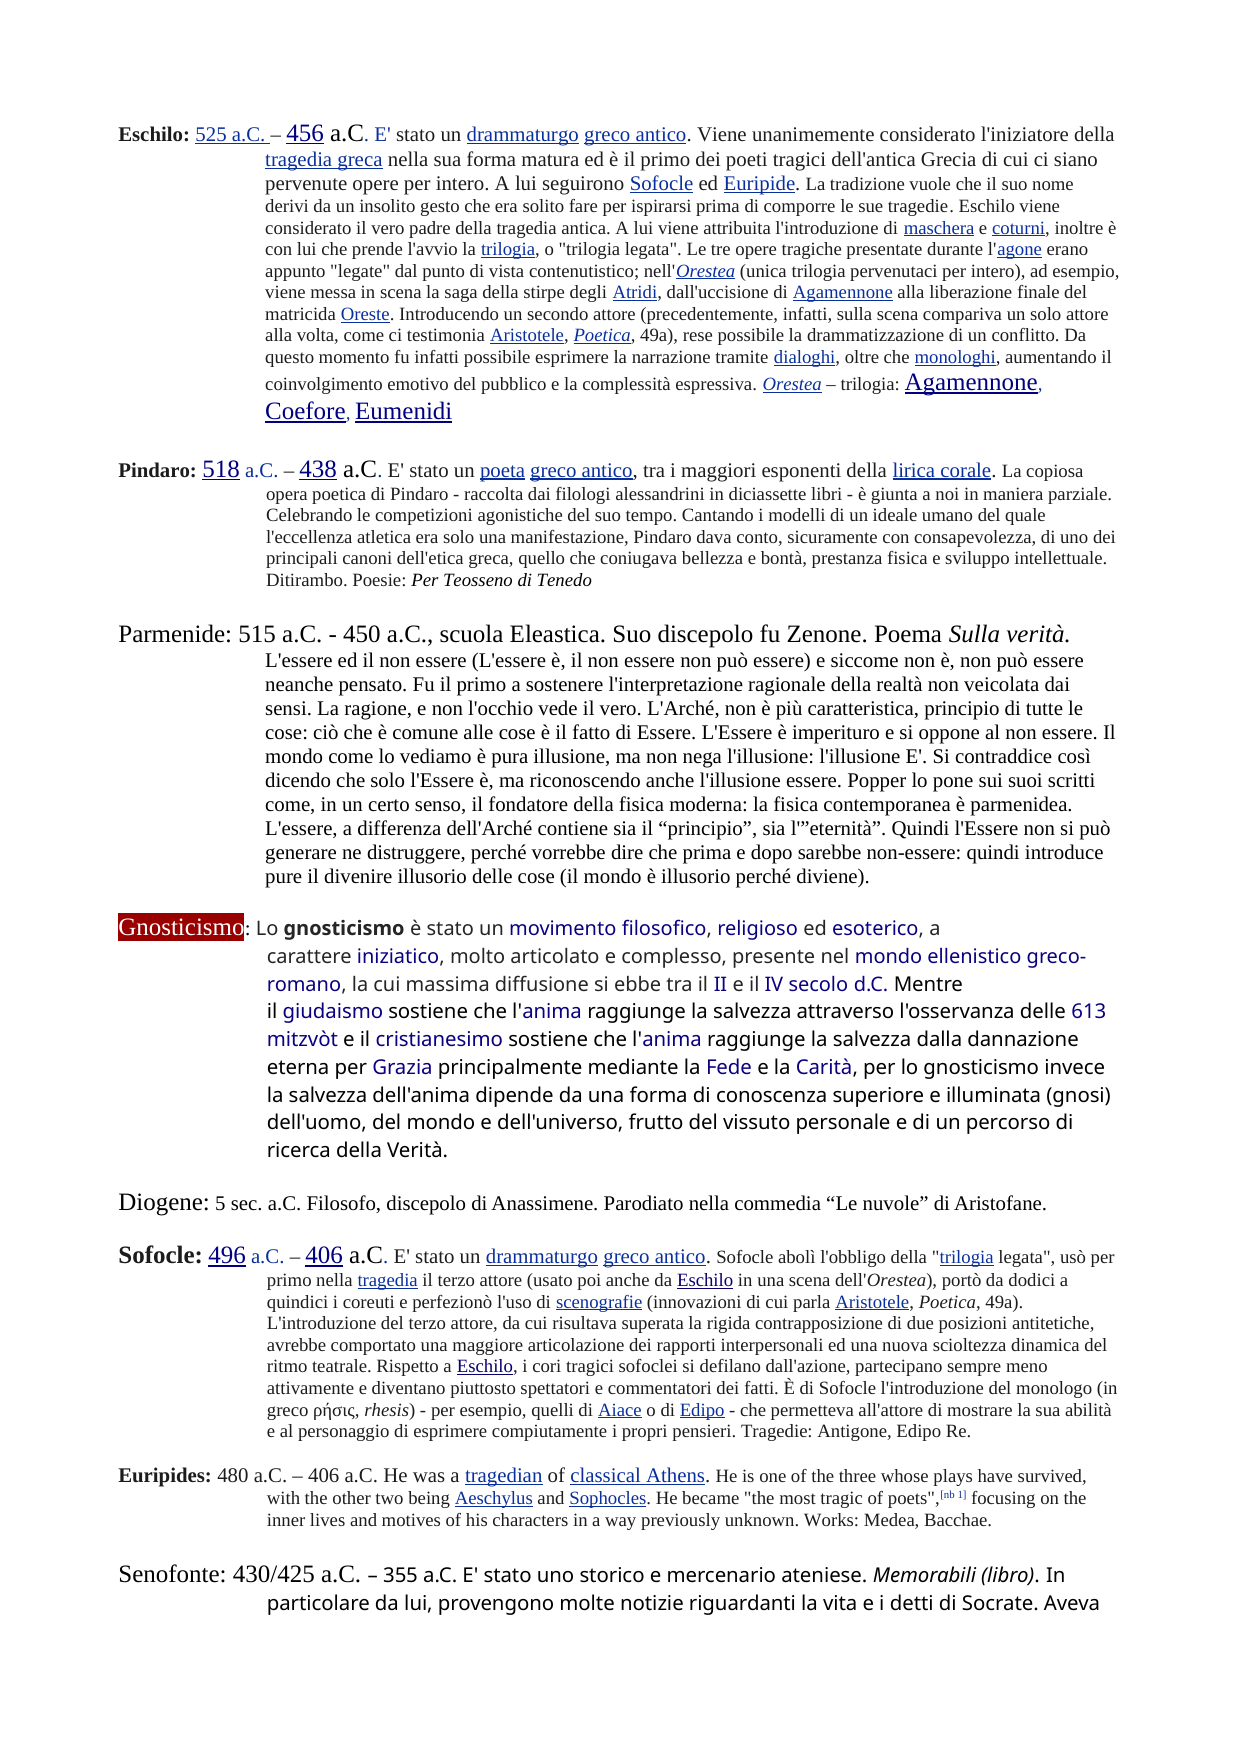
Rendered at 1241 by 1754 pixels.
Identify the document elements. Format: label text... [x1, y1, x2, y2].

text Pindaro: 518 a.C. – 438 a.C. E' stato un poeta greco antico, tra i maggiori esponenti della lirica corale. La copiosa opera poetica di Pindaro - raccolta dai filologi alessandrini in diciassette libri - è giunta a noi in maniera parziale. Celebrando le competizioni agonistiche del suo tempo. Cantando i modelli di un ideale umano del quale l'eccellenza atletica era solo una manifestazione, Pindaro dava conto, sicuramente con consapevolezza, di uno dei principali canoni dell'etica greca, quello che coniugava bellezza e bontà, prestanza fisica e sviluppo intellettuale. Ditirambo. Poesie: Per Teosseno di Tenedo [118, 454, 1122, 590]
text Sofocle: 496 a.C. – 406 a.C. E' stato un drammaturgo greco antico. Sofocle abolì l'obbligo della "trilogia legata", usò per primo nella tragedia il terzo attore (usato poi anche da Eschilo in una scena dell'Orestea), portò da dodici a quindici i coreuti e perfezionò l'uso di scenografie (innovazioni di cui parla Aristotele, Poetica, 49a). L'introduzione del terzo attore, da cui risultava superata la rigida contrapposizione di due posizioni antitetiche, avrebbe comportato una maggiore articolazione dei rapporti interpersonali ed una nuova scioltezza dinamica del ritmo teatrale. Rispetto a Eschilo, i cori tragici sofoclei si defilano dall'azione, partecipano sempre meno attivamente e diventano piuttosto spettatori e commentatori dei fatti. È di Sofocle l'introduzione del monologo (in greco ρήσις, rhesis) - per esempio, quelli di Aiace o di Edipo - che permetteva all'attore di mostrare la sua abilità e al personaggio di esprimere compiutamente i propri pensieri. Tragedie: Antigone, Edipo Re. [118, 1240, 1122, 1442]
text Gnosticismo: Lo gnosticismo è stato un movimento filosofico, religioso ed esoterico, a carattere iniziatico, molto articolato e complesso, presente nel mondo ellenistico greco-romano, la cui massima diffusione si ebbe tra il II e il IV secolo d.C. Mentre il giudaismo sostiene che l'anima raggiunge la salvezza attraverso l'osservanza delle 613 mitzvòt e il cristianesimo sostiene che l'anima raggiunge la salvezza dalla dannazione eterna per Grazia principalmente mediante la Fede e la Carità, per lo gnosticismo invece la salvezza dell'anima dipende da una forma di conoscenza superiore e illuminata (gnosi) dell'uomo, del mondo e dell'universo, frutto del vissuto personale e di un percorso di ricerca della Verità. [118, 912, 1122, 1163]
text Eschilo: 525 a.C. – 456 a.C. E' stato un drammaturgo greco antico. Viene unanimemente considerato l'iniziatore della tragedia greca nella sua forma matura ed è il primo dei poeti tragici dell'antica Grecia di cui ci siano pervenute opere per intero. A lui seguirono Sofocle ed Euripide. La tradizione vuole che il suo nome derivi da un insolito gesto che era solito fare per ispirarsi prima di comporre le sue tragedie. Eschilo viene considerato il vero padre della tragedia antica. A lui viene attribuita l'introduzione di maschera e coturni, inoltre è con lui che prende l'avvio la trilogia, o "trilogia legata". Le tre opere tragiche presentate durante l'agone erano appunto "legate" dal punto di vista contenutistico; nell'Orestea (unica trilogia pervenutaci per intero), ad esempio, viene messa in scena la saga della stirpe degli Atridi, dall'uccisione di Agamennone alla liberazione finale del matricida Oreste. Introducendo un secondo attore (precedentemente, infatti, sulla scena compariva un solo attore alla volta, come ci testimonia Aristotele, Poetica, 49a), rese possibile la drammatizzazione di un conflitto. Da questo momento fu infatti possibile esprimere la narrazione tramite dialoghi, oltre che monologhi, aumentando il coinvolgimento emotivo del pubblico e la complessità espressiva. Orestea – trilogia: Agamennone, Coefore, Eumenidi [118, 118, 1122, 425]
text Senofonte: 430/425 a.C. – 355 a.C. E' stato uno storico e mercenario ateniese. Memorabili (libro). In particolare da lui, provengono molte notizie riguardanti la vita e i detti di Socrate. Aveva [118, 1559, 1122, 1616]
text Euripides: 480 a.C. – 406 a.C. He was a tragedian of classical Athens. He is one of the three whose plays have survived, with the other two being Aeschylus and Sophocles. He became "the most tragic of poets",[nb 1] focusing on the inner lives and motives of his characters in a way previously unknown. Works: Medea, Bacchae. [118, 1463, 1122, 1530]
text Parmenide: 515 a.C. - 450 a.C., scuola Eleastica. Suo discepolo fu Zenone. Poema Sulla verità. L'essere ed il non essere (L'essere è, il non essere non può essere) e siccome non è, non può essere neanche pensato. Fu il primo a sostenere l'interpretazione ragionale della realtà non veicolata dai sensi. La ragione, e non l'occhio vede il vero. L'Arché, non è più caratteristica, principio di tutte le cose: ciò che è comune alle cose è il fatto di Essere. L'Essere è imperituro e si oppone al non essere. Il mondo come lo vediamo è pura illusione, ma non nega l'illusione: l'illusione E'. Si contraddice così dicendo che solo l'Essere è, ma riconoscendo anche l'illusione essere. Popper lo pone sui suoi scritti come, in un certo senso, il fondatore della fisica moderna: la fisica contemporanea è parmenidea. L'essere, a differenza dell'Arché contiene sia il “principio”, sia l'”eternità”. Quindi l'Essere non si può generare ne distruggere, perché vorrebbe dire che prima e dopo sarebbe non-essere: quindi introduce pure il divenire illusorio delle cose (il mondo è illusorio perché diviene). [118, 619, 1122, 888]
text Diogene: 5 sec. a.C. Filosofo, discepolo di Anassimene. Parodiato nella commedia “Le nuvole” di Aristofane. [118, 1187, 1122, 1216]
